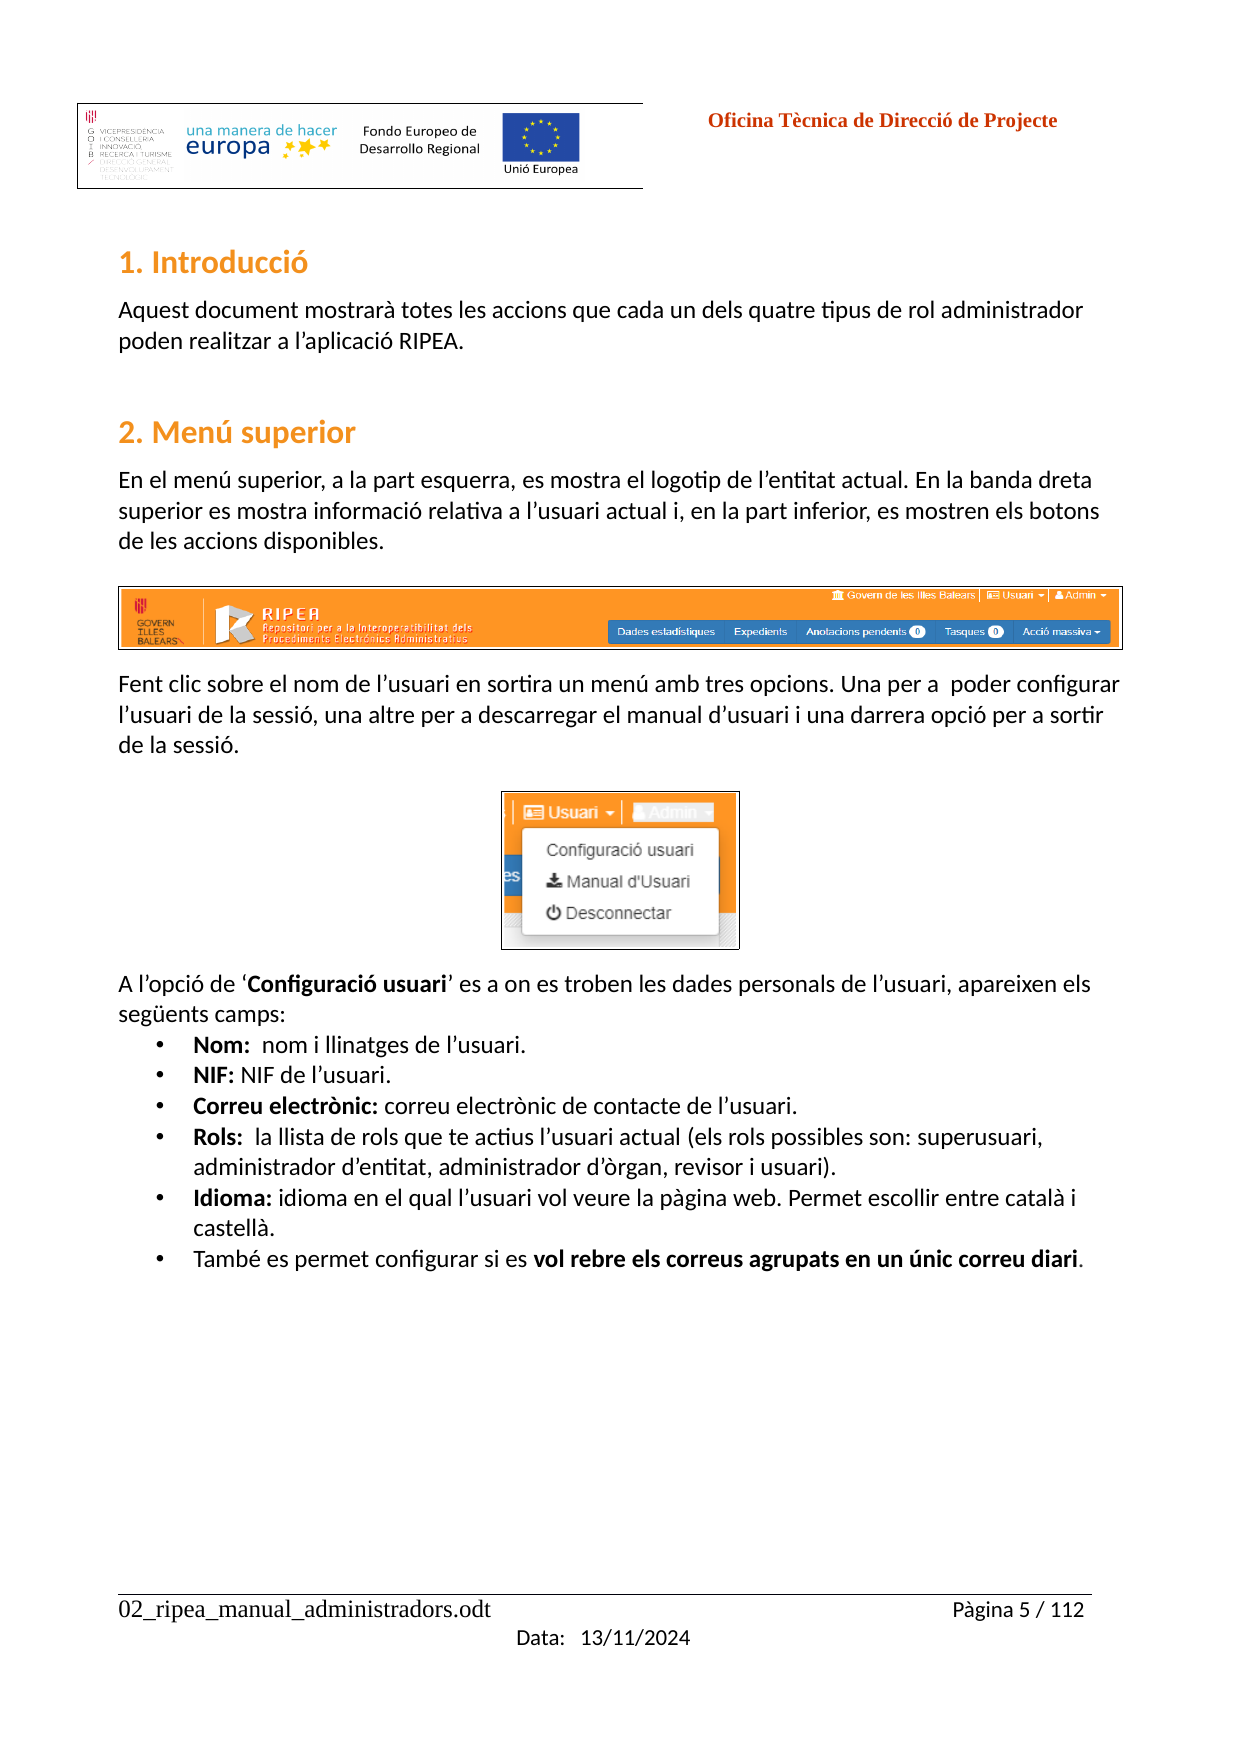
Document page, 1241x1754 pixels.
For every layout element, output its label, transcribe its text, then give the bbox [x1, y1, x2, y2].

text A l’opció de ‘Configuració usuari’ es a on es troben les dades personals de l’usuari, apareixen els següents camps: [118, 968, 1122, 1029]
list Rols: la llista de rols que te actius l’usuari actual (els rols possibles son: superusuari, administrador d’entitat, administrador d’òrgan, revisor i usuari). [156, 1121, 1122, 1182]
subtitle 2. Menú superior [118, 411, 1122, 452]
picture [82, 108, 178, 182]
subtitle 1. Introducció [118, 241, 1122, 282]
picture [121, 589, 1119, 647]
list Idioma: idioma en el qual l’usuari vol veure la pàgina web. Permet escollir entre català i castellà. [156, 1182, 1122, 1243]
picture [504, 793, 736, 947]
text En el menú superior, a la part esquerra, es mostra el logotip de l’entitat actual. En la banda dreta superior es mostra informació relativa a l’usuari actual i, en la part inferior, es mostren els botons de les accions disponibles. [118, 464, 1122, 556]
picture [184, 108, 585, 182]
list NIF: NIF de l’usuari. [156, 1060, 1122, 1090]
text Fent clic sobre el nom de l’usuari en sortira un menú amb tres opcions. Una per a poder configurar l’usuari de la sessió, una altre per a descarregar el manual d’usuari i una darrera opció per a sortir de la sessió. [118, 668, 1122, 760]
list Correu electrònic: correu electrònic de contacte de l’usuari. [156, 1090, 1122, 1121]
list Nom: nom i llinatges de l’usuari. [156, 1029, 1122, 1060]
list També es permet configurar si es vol rebre els correus agrupats en un únic correu diari. [156, 1243, 1122, 1273]
text Aquest document mostrarà totes les accions que cada un dels quatre tipus de rol administrador poden realitzar a l’aplicació RIPEA. [118, 294, 1122, 356]
